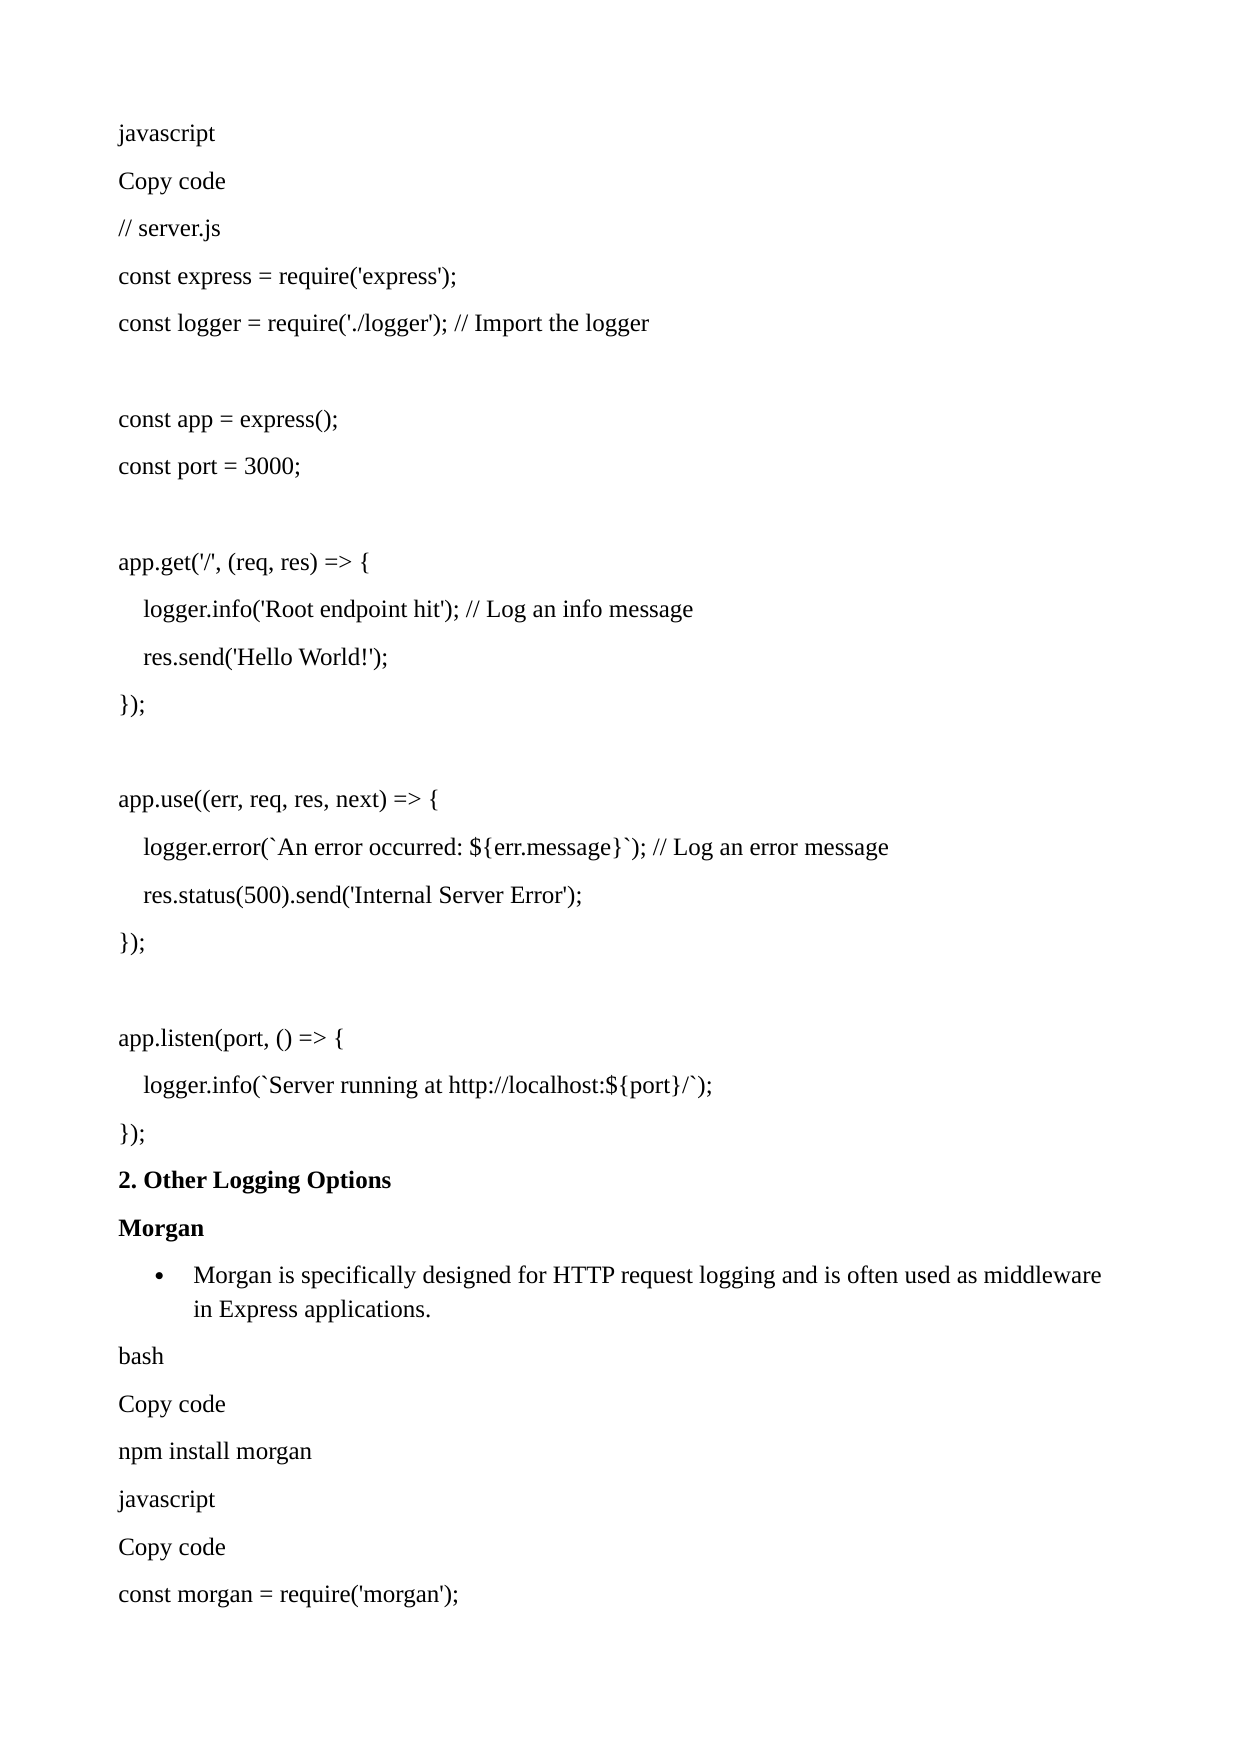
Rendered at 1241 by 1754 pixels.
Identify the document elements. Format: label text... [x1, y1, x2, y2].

text Copy code [118, 1389, 1122, 1418]
text }); [118, 1118, 1122, 1147]
text const express = require('express'); [118, 261, 1122, 290]
text }); [118, 689, 1122, 718]
text javascript [118, 118, 1122, 147]
text const app = express(); [118, 404, 1122, 432]
text logger.info('Root endpoint hit'); // Log an info message [118, 594, 1122, 623]
list Morgan is specifically designed for HTTP request logging and is often used as middleware in Express applications. [156, 1261, 1122, 1322]
text app.use((err, req, res, next) => { [118, 784, 1122, 813]
text logger.info(`Server running at http://localhost:${port}/`); [118, 1070, 1122, 1099]
text 2. Other Logging Options [118, 1165, 1122, 1194]
text npm install morgan [118, 1436, 1122, 1465]
text const logger = require('./logger'); // Import the logger [118, 308, 1122, 337]
text res.status(500).send('Internal Server Error'); [118, 880, 1122, 908]
text res.send('Hello World!'); [118, 642, 1122, 671]
text app.get('/', (req, res) => { [118, 547, 1122, 575]
text javascript [118, 1484, 1122, 1513]
text // server.js [118, 213, 1122, 242]
text logger.error(`An error occurred: ${err.message}`); // Log an error message [118, 832, 1122, 861]
text bash [118, 1341, 1122, 1370]
text const morgan = require('morgan'); [118, 1579, 1122, 1608]
text app.listen(port, () => { [118, 1023, 1122, 1051]
text Copy code [118, 1532, 1122, 1560]
text const port = 3000; [118, 451, 1122, 480]
text }); [118, 927, 1122, 956]
text Copy code [118, 166, 1122, 194]
text Morgan [118, 1213, 1122, 1242]
